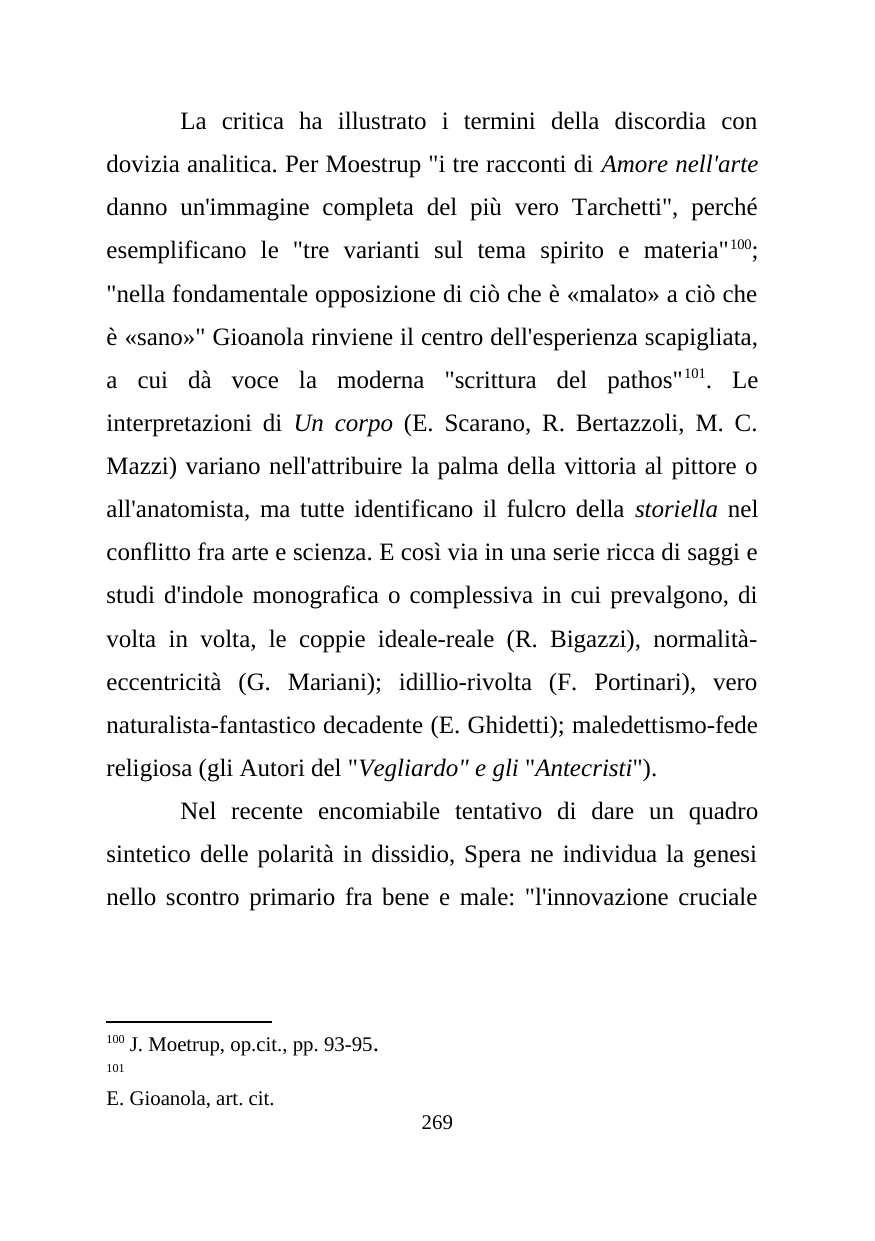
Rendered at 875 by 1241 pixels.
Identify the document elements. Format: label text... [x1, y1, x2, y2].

text La critica ha illustrato i termini della discordia con dovizia analitica. Per Moestrup "i tre racconti di Amore nell'arte danno un'immagine completa del più vero Tarchetti", perché esemplificano le "tre varianti sul tema spirito e materia"; "nella fondamentale opposizione di ciò che è «malato» a ciò che è «sano»" Gioanola rinviene il centro dell'esperienza scapigliata, a cui dà voce la moderna "scrittura del pathos". Le interpretazioni di Un corpo (E. Scarano, R. Bertazzoli, M. C. Mazzi) variano nell'attribuire la palma della vittoria al pittore o all'anatomista, ma tutte identificano il fulcro della storiella nel conflitto fra arte e scienza. E così via in una serie ricca di saggi e studi d'indole monografica o complessiva in cui prevalgono, di volta in volta, le coppie ideale-reale (R. Bigazzi), normalità-eccentricità (G. Mariani); idillio-rivolta (F. Portinari), vero naturalista-fantastico decadente (E. Ghidetti); maledettismo-fede religiosa (gli Autori del "Vegliardo" e gli "Antecristi"). [106, 106, 758, 782]
text J. Moetrup, op.cit., pp. 93-95. [106, 1028, 768, 1057]
text Nel recente encomiabile tentativo di dare un quadro sintetico delle polarità in dissidio, Spera ne individua la genesi nello scontro primario fra bene e male: "l'innovazione cruciale [106, 796, 758, 911]
text E. Gioanola, art. cit. [106, 1086, 768, 1110]
